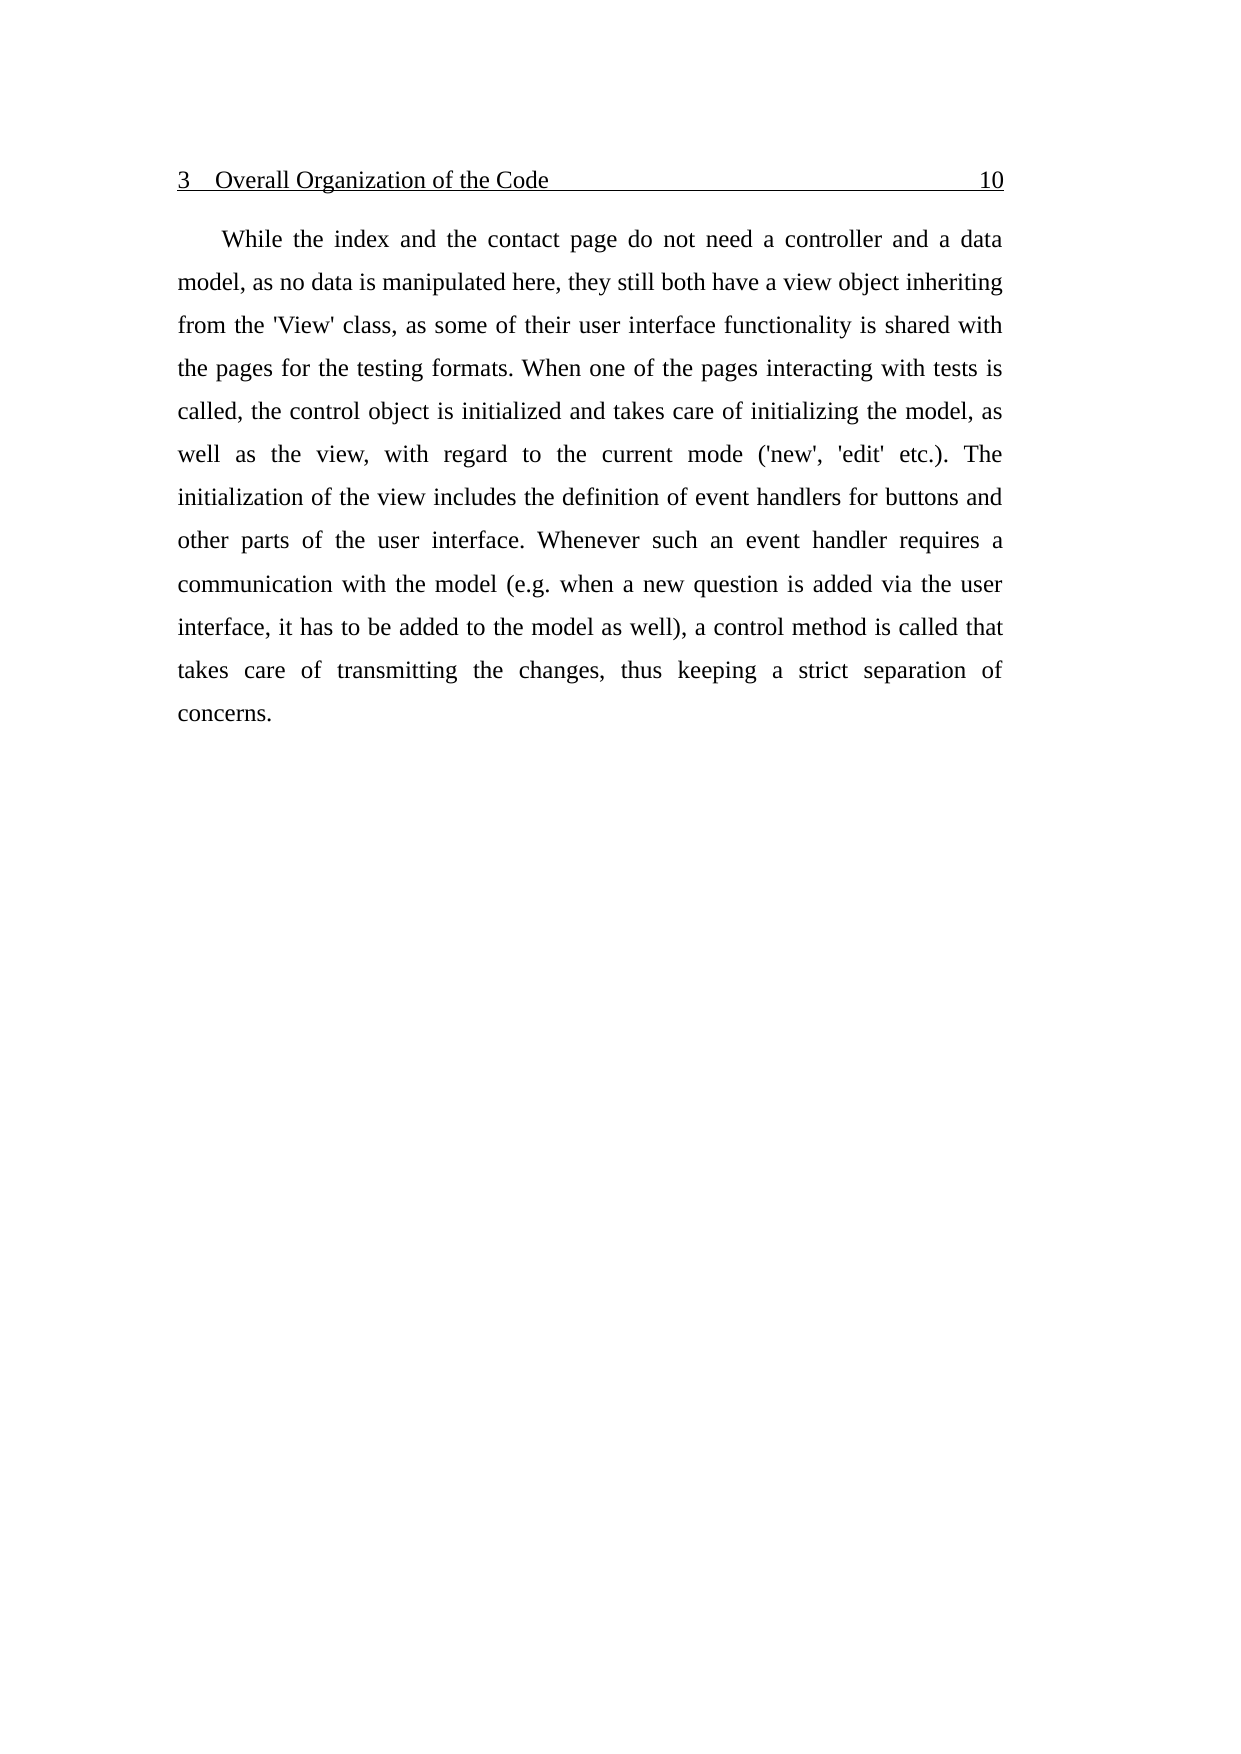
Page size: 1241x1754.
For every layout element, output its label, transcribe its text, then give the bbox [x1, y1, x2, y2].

text While the index and the contact page do not need a controller and a data model, as no data is manipulated here, they still both have a view object inheriting from the 'View' class, as some of their user interface functionality is shared with the pages for the testing formats. When one of the pages interacting with tests is called, the control object is initialized and takes care of initializing the model, as well as the view, with regard to the current mode ('new', 'edit' etc.). The initialization of the view includes the definition of event handlers for buttons and other parts of the user interface. Whenever such an event handler requires a communication with the model (e.g. when a new question is added via the user interface, it has to be added to the model as well), a control method is called that takes care of transmitting the changes, thus keeping a strict separation of concerns. [177, 224, 1004, 727]
